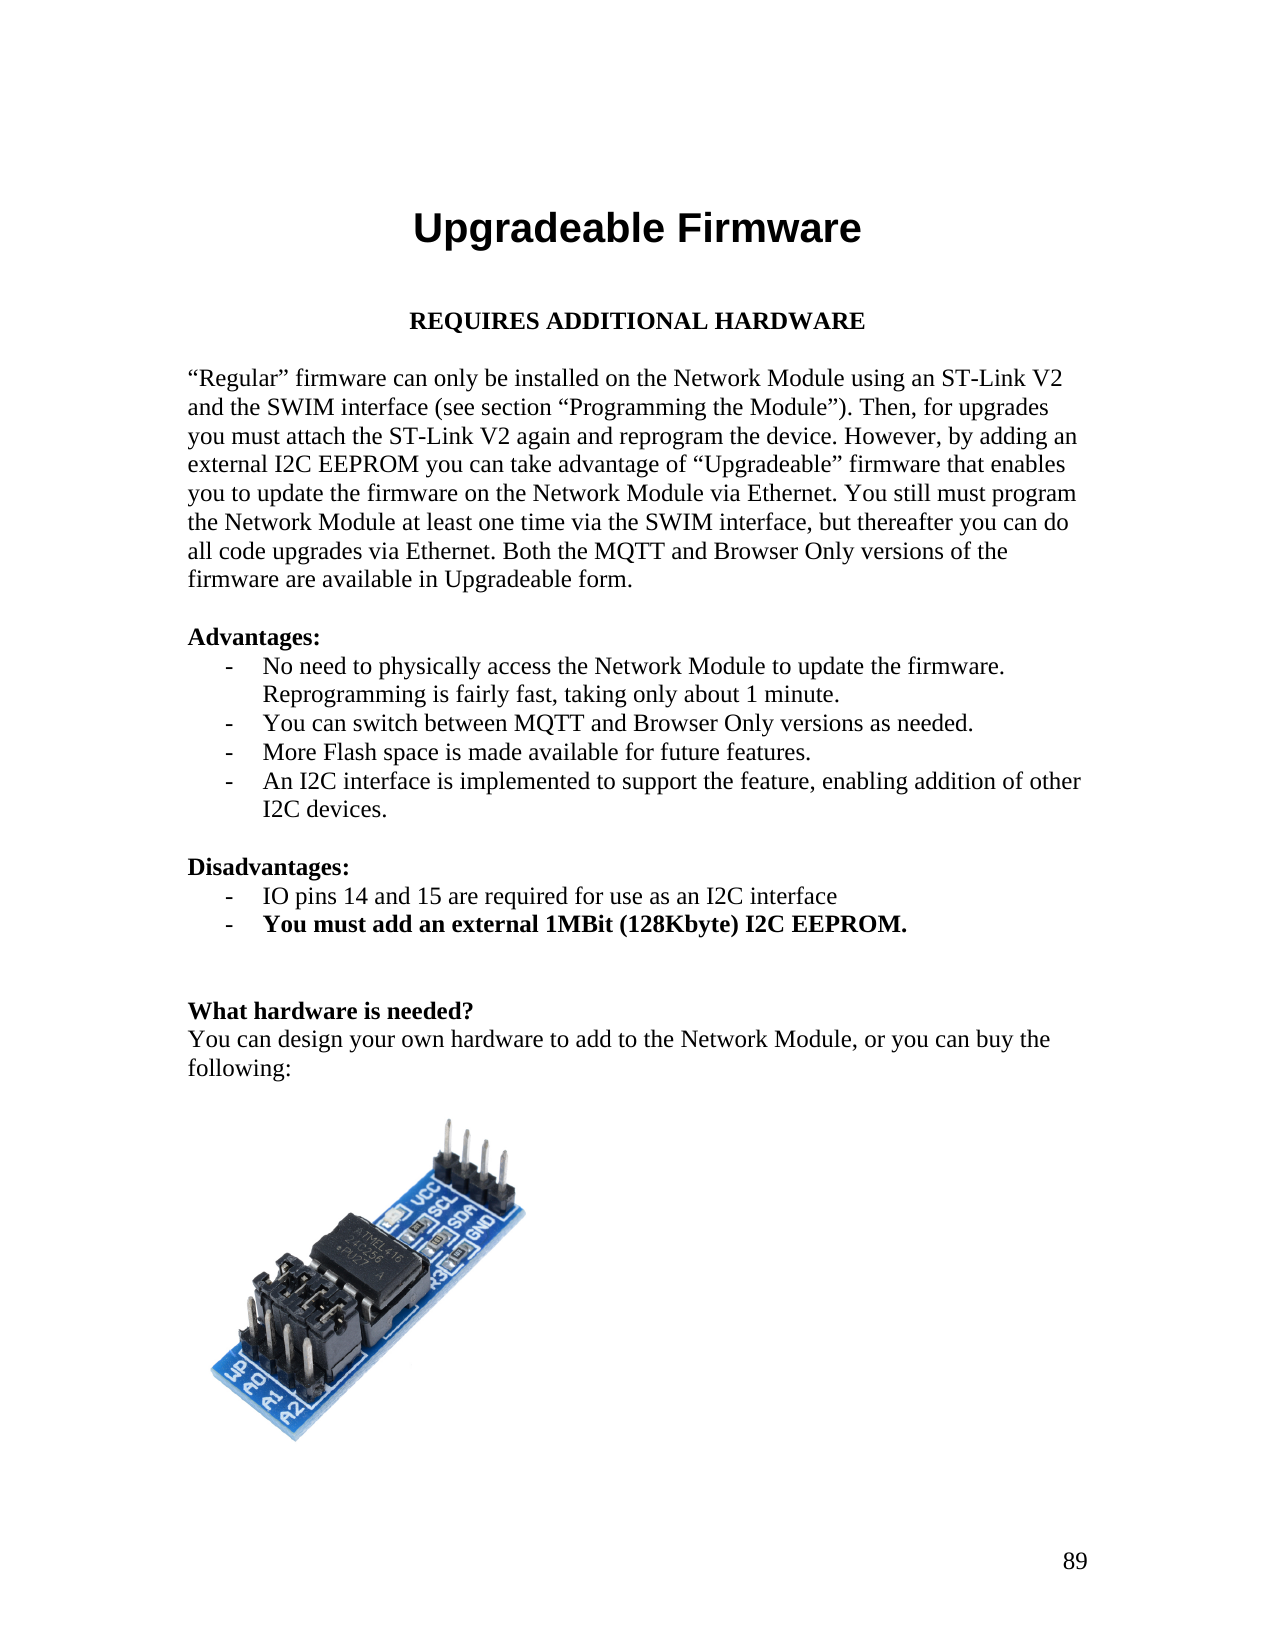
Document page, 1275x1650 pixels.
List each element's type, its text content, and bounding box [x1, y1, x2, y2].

list IO pins 14 and 15 are required for use as an I2C interface [225, 881, 1087, 909]
list An I2C interface is implemented to support the feature, enabling addition of other I2C devices. [225, 766, 1087, 823]
list You can switch between MQTT and Browser Only versions as needed. [225, 708, 1087, 737]
subtitle Upgradeable Firmware [187, 204, 1087, 252]
text “Regular” firmware can only be installed on the Network Module using an ST-Link V2 and the SWIM interface (see section “Programming the Module”). Then, for upgrades you must attach the ST-Link V2 again and reprogram the device. However, by adding an external I2C EEPROM you can take advantage of “Upgradeable” firmware that enables you to update the firmware on the Network Module via Ethernet. You still must program the Network Module at least one time via the SWIM interface, but thereafter you can do all code upgrades via Ethernet. Both the MQTT and Browser Only versions of the firmware are available in Upgradeable form. [187, 363, 1087, 593]
list You must add an external 1MBit (128Kbyte) I2C EEPROM. [225, 909, 1087, 938]
text REQUIRES ADDITIONAL HARDWARE [187, 306, 1087, 334]
text Advantages: [187, 622, 1087, 651]
list No need to physically access the Network Module to update the firmware. Reprogramming is fairly fast, taking only about 1 minute. [225, 651, 1087, 708]
list More Flash space is made available for future features. [225, 737, 1087, 766]
text What hardware is needed? [187, 996, 1087, 1024]
text Disadvantages: [187, 852, 1087, 881]
text You can design your own hardware to add to the Network Module, or you can buy the following: [187, 1024, 1087, 1082]
picture [187, 1111, 576, 1455]
